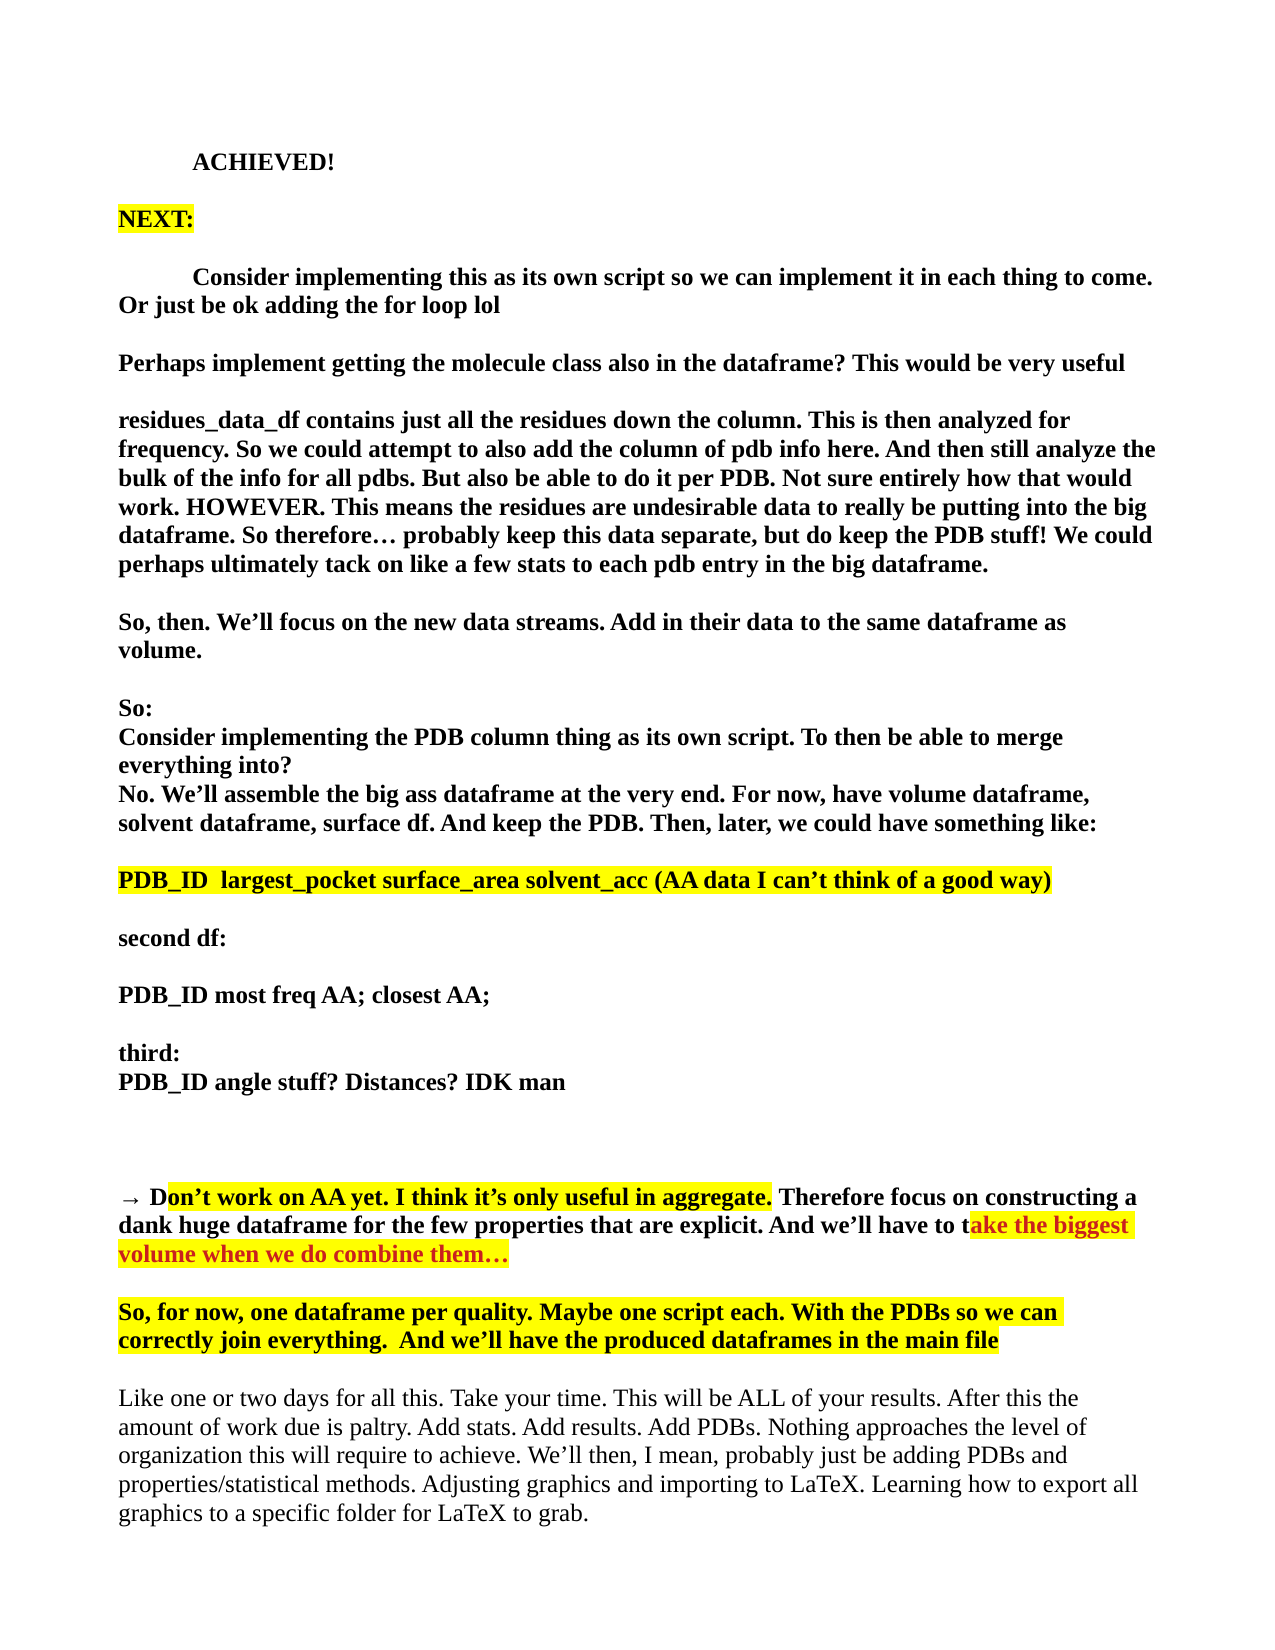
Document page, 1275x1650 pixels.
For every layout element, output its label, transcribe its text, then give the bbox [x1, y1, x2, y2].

text residues_data_df contains just all the residues down the column. This is then analyzed for frequency. So we could attempt to also add the column of pdb info here. And then still analyze the bulk of the info for all pdbs. But also be able to do it per PDB. Not sure entirely how that would work. HOWEVER. This means the residues are undesirable data to really be putting into the big dataframe. So therefore… probably keep this data separate, but do keep the PDB stuff! We could perhaps ultimately tack on like a few stats to each pdb entry in the big dataframe. [118, 406, 1157, 578]
text Consider implementing the PDB column thing as its own script. To then be able to merge everything into? [118, 722, 1157, 779]
text Consider implementing this as its own script so we can implement it in each thing to come. Or just be ok adding the for loop lol [118, 262, 1157, 319]
text Perhaps implement getting the molecule class also in the dataframe? This would be very useful [118, 348, 1157, 377]
text PDB_ID most freq AA; closest AA; [118, 981, 1157, 1009]
text NEXT: [118, 204, 1157, 233]
text second df: [118, 923, 1157, 952]
text So, then. We’ll focus on the new data streams. Add in their data to the same dataframe as volume. [118, 607, 1157, 664]
text third: [118, 1038, 1157, 1067]
text ACHIEVED! [118, 147, 1157, 176]
text PDB_ID angle stuff? Distances? IDK man [118, 1067, 1157, 1096]
text So: [118, 693, 1157, 722]
text Like one or two days for all this. Take your time. This will be ALL of your results. After this the amount of work due is paltry. Add stats. Add results. Add PDBs. Nothing approaches the level of organization this will require to achieve. We’ll then, I mean, probably just be adding PDBs and properties/statistical methods. Adjusting graphics and importing to LaTeX. Learning how to export all graphics to a specific folder for LaTeX to grab. [118, 1383, 1157, 1527]
text → Don’t work on AA yet. I think it’s only useful in aggregate. Therefore focus on constructing a dank huge dataframe for the few properties that are explicit. And we’ll have to take the biggest volume when we do combine them… [118, 1182, 1157, 1268]
text PDB_ID largest_pocket surface_area solvent_acc (AA data I can’t think of a good way) [118, 866, 1157, 894]
text No. We’ll assemble the big ass dataframe at the very end. For now, have volume dataframe, solvent dataframe, surface df. And keep the PDB. Then, later, we could have something like: [118, 779, 1157, 837]
text So, for now, one dataframe per quality. Maybe one script each. With the PDBs so we can correctly join everything. And we’ll have the produced dataframes in the main file [118, 1297, 1157, 1354]
